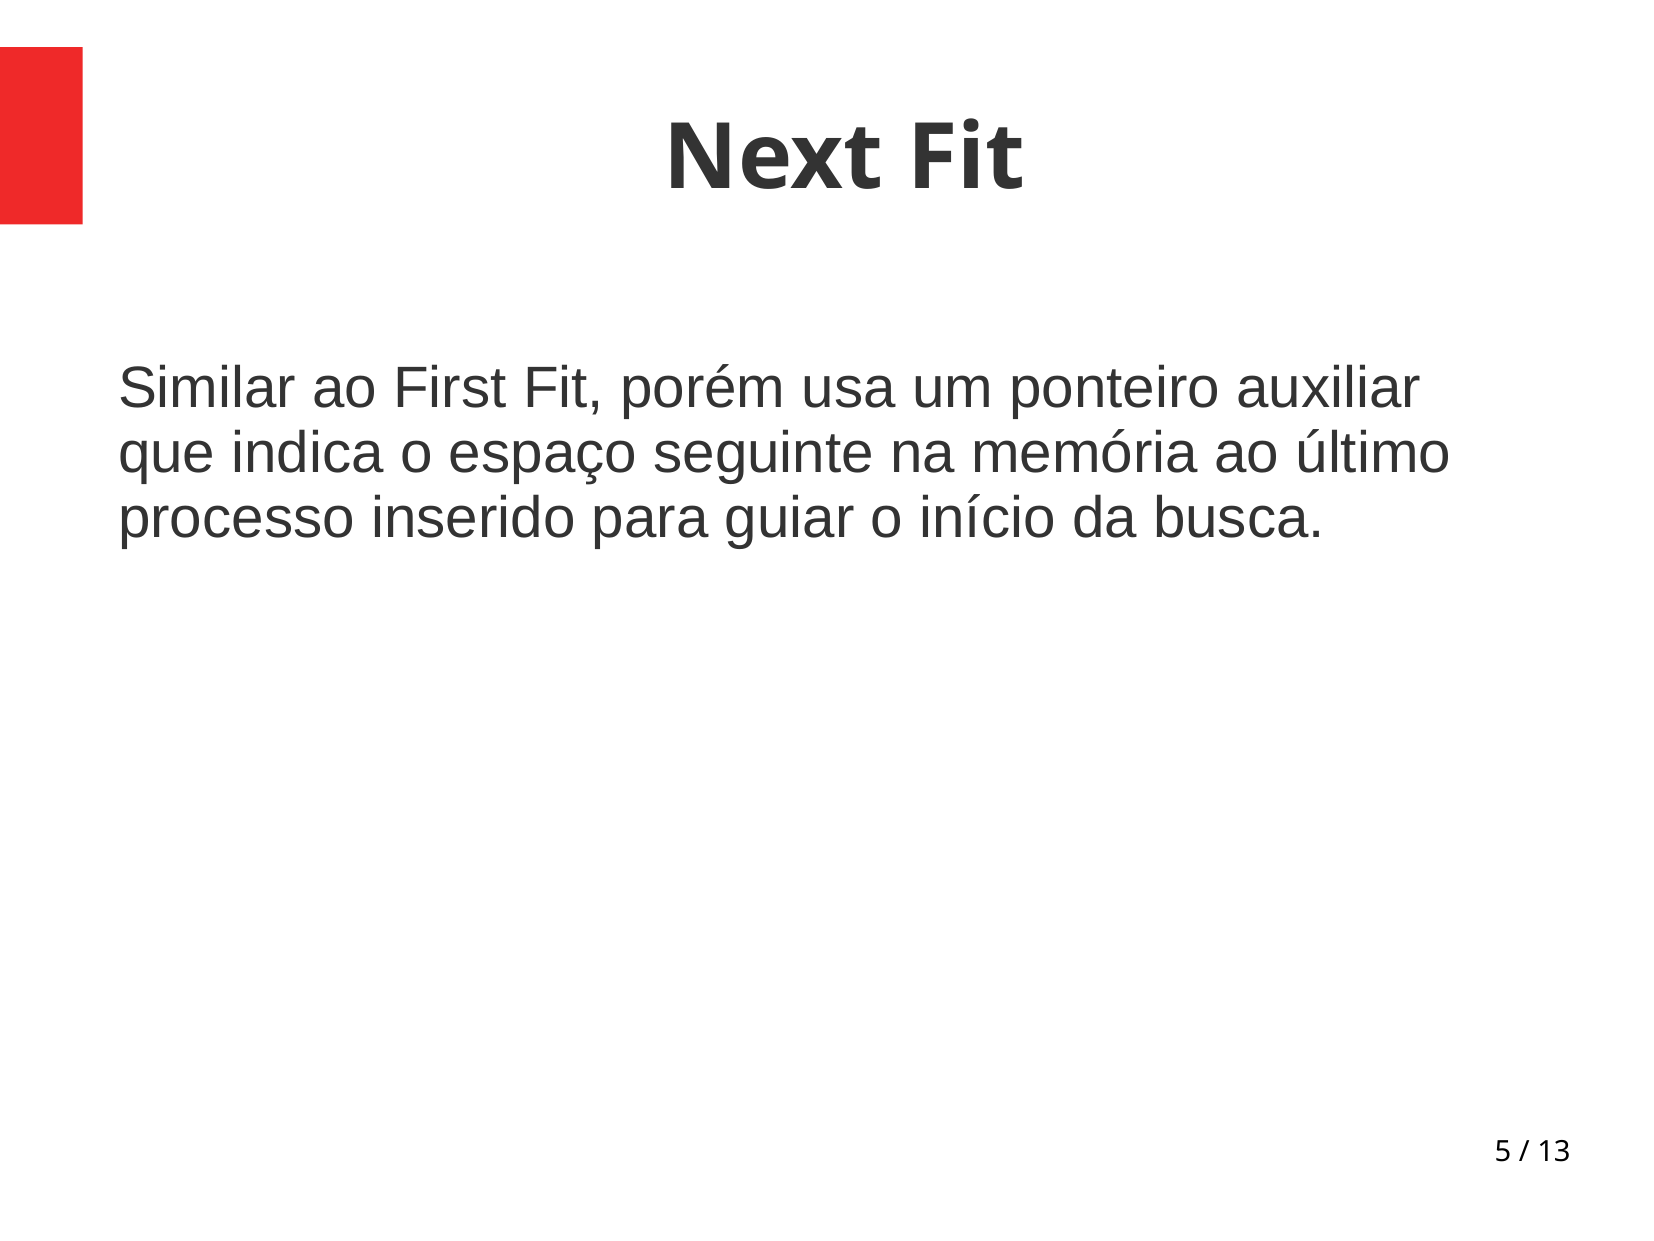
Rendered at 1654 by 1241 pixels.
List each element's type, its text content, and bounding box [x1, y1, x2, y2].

list Similar ao First Fit, porém usa um ponteiro auxiliar que indica o espaço seguinte na memória ao último processo inserido para guiar o início da busca. [118, 354, 1536, 1074]
title Next Fit [118, 49, 1571, 257]
